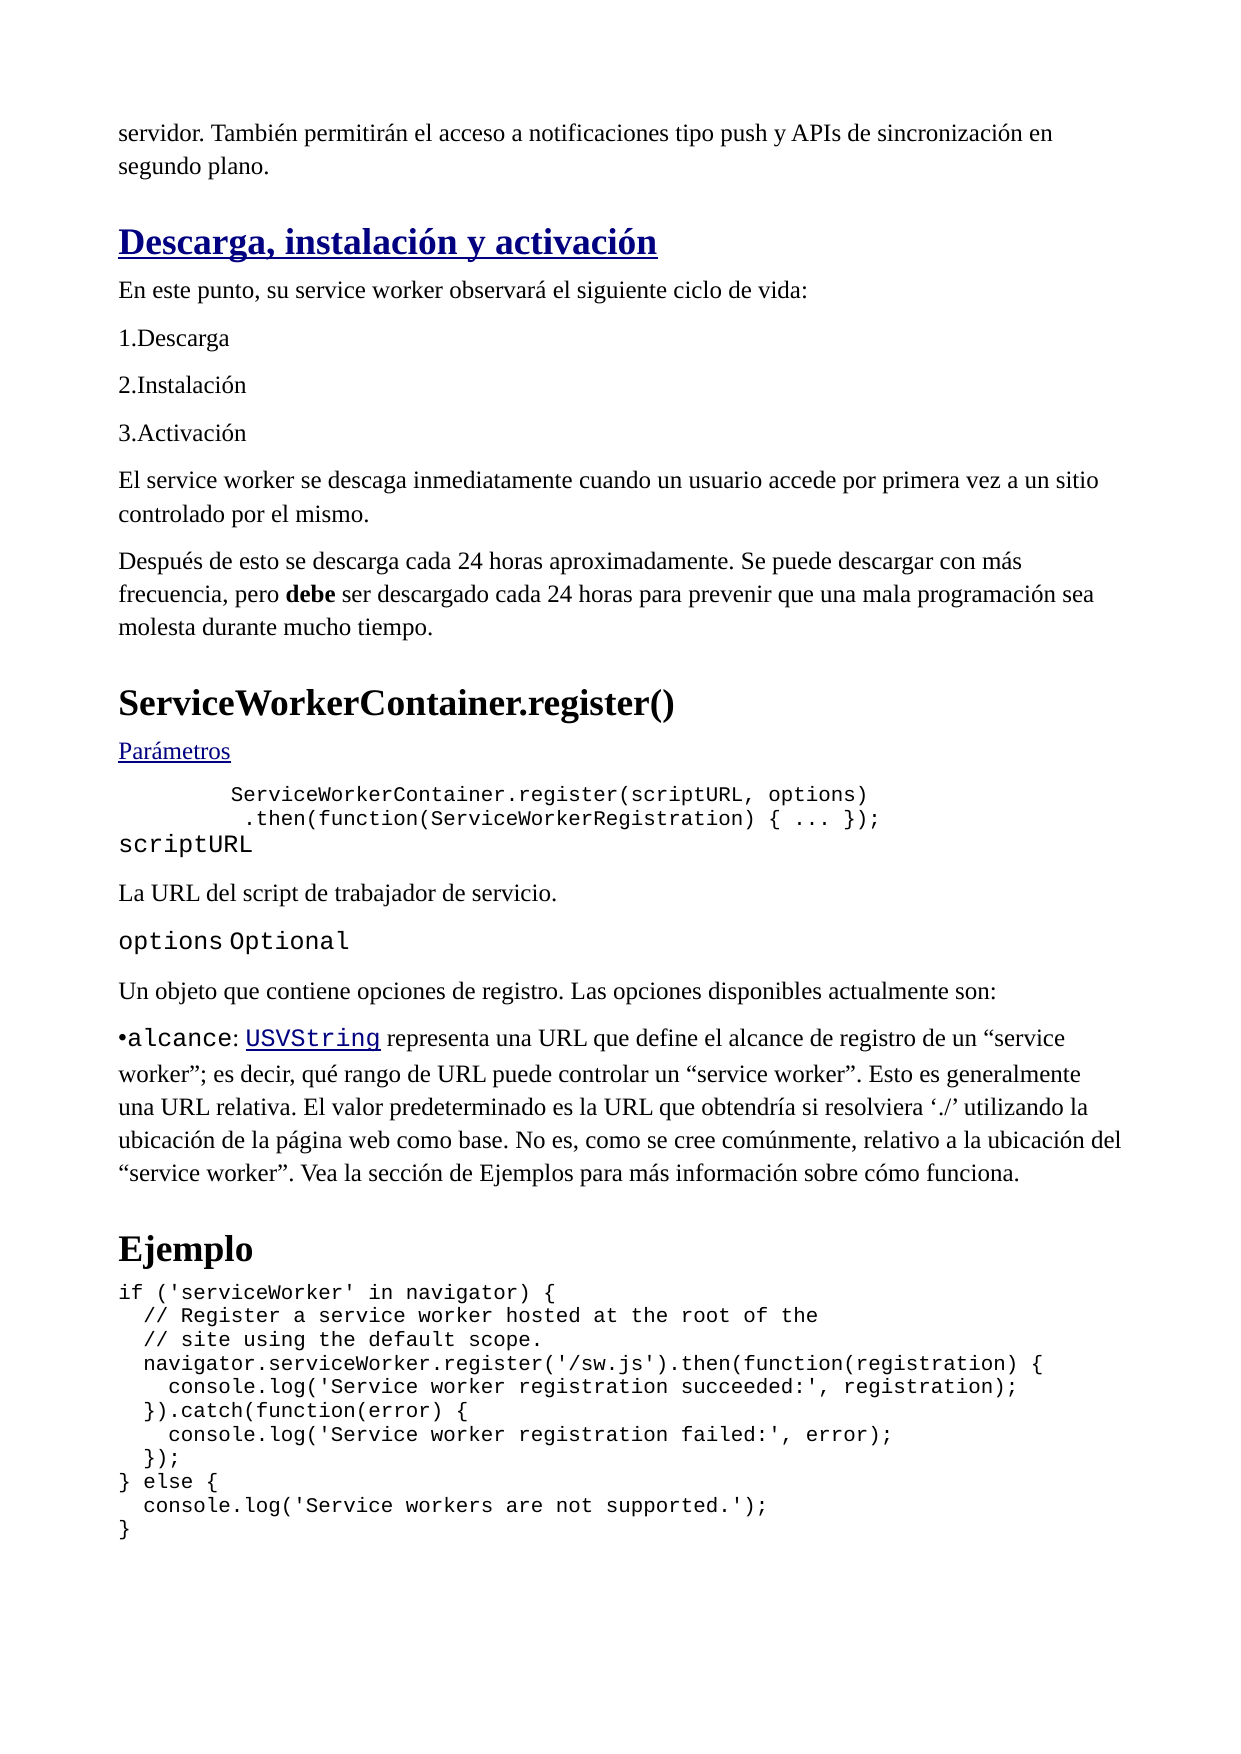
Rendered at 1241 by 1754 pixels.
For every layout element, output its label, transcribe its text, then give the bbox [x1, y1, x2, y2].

text // Register a service worker hosted at the root of the [118, 1305, 1122, 1329]
text }); [118, 1447, 1122, 1471]
text console.log('Service worker registration succeeded:', registration); [118, 1376, 1122, 1400]
list Instalación [118, 370, 1122, 399]
list Descarga [118, 323, 1122, 352]
text }).catch(function(error) { [118, 1400, 1122, 1424]
text Después de esto se descarga cada 24 horas aproximadamente. Se puede descargar con más frecuencia, pero debe ser descargado cada 24 horas para prevenir que una mala programación sea molesta durante mucho tiempo. [118, 546, 1122, 641]
text options Optional [118, 926, 1122, 957]
text navigator.serviceWorker.register('/sw.js').then(function(registration) { [118, 1353, 1122, 1376]
text La URL del script de trabajador de servicio. [118, 878, 1122, 907]
text console.log('Service workers are not supported.'); [118, 1494, 1122, 1518]
subtitle Ejemplo [118, 1226, 1122, 1269]
text scriptURL [118, 831, 1122, 859]
list Activación [118, 418, 1122, 447]
text En este punto, su service worker observará el siguiente ciclo de vida: [118, 275, 1122, 304]
text .then(function(ServiceWorkerRegistration) { ... }); [118, 808, 1122, 831]
text Parámetros [118, 736, 1122, 765]
text console.log('Service worker registration failed:', error); [118, 1424, 1122, 1447]
text if ('serviceWorker' in navigator) { [118, 1282, 1122, 1305]
text El service worker se descaga inmediatamente cuando un usuario accede por primera vez a un sitio controlado por el mismo. [118, 466, 1122, 527]
subtitle ServiceWorkerContainer.register() [118, 681, 1122, 724]
text ServiceWorkerContainer.register(scriptURL, options) [118, 784, 1122, 808]
text servidor. También permitirán el acceso a notificaciones tipo push y APIs de sincronización en segundo plano. [118, 118, 1122, 180]
text } [118, 1518, 1122, 1542]
subtitle Descarga, instalación y activación [118, 219, 1122, 263]
text // site using the default scope. [118, 1329, 1122, 1353]
text } else { [118, 1471, 1122, 1494]
list alcance: USVString representa una URL que define el alcance de registro de un “service worker”; es decir, qué rango de URL puede controlar un “service worker”. Esto es generalmente una URL relativa. El valor predeterminado es la URL que obtendría si resolviera ‘./’ utilizando la ubicación de la página web como base. No es, como se cree comúnmente, relativo a la ubicación del “service worker”. Vea la sección de Ejemplos para más información sobre cómo funciona. [118, 1023, 1122, 1186]
text Un objeto que contiene opciones de registro. Las opciones disponibles actualmente son: [118, 976, 1122, 1005]
